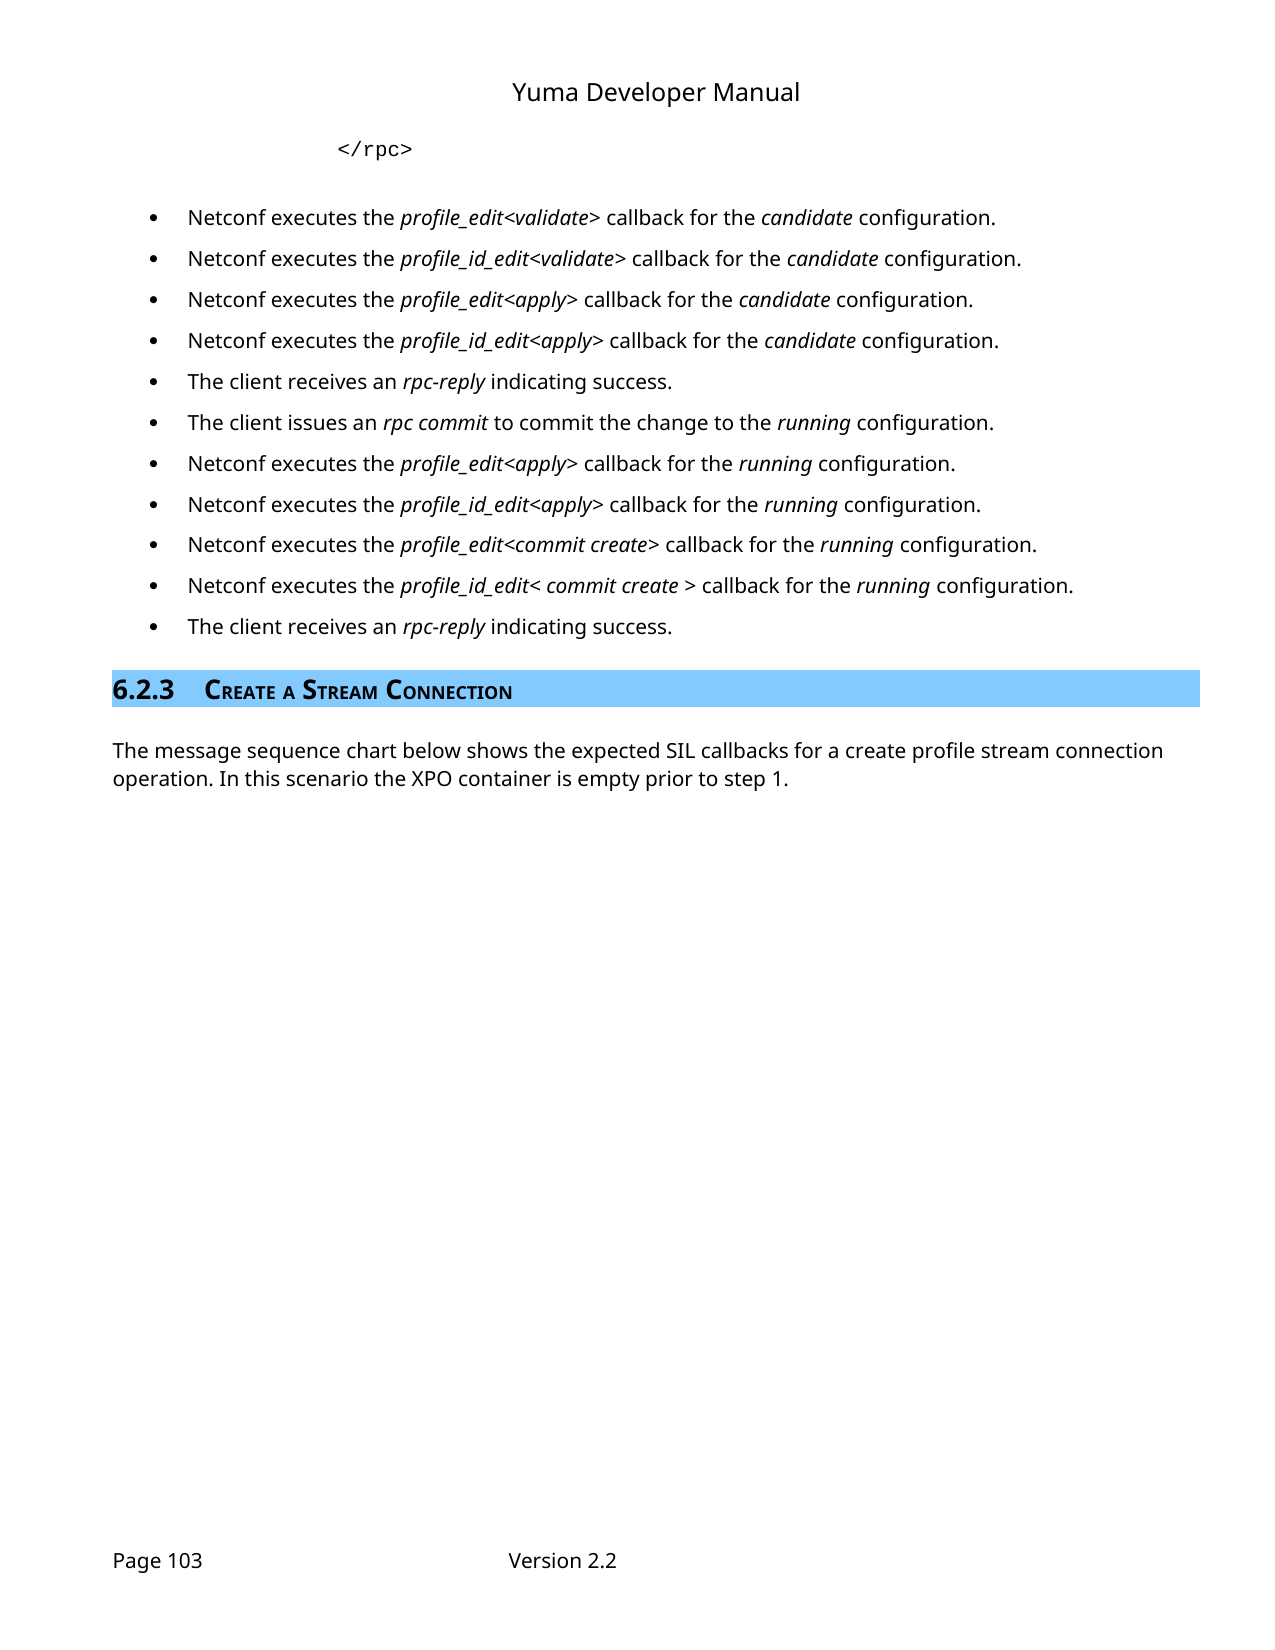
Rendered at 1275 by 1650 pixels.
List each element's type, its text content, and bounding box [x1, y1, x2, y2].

subtitle Create a Stream Connection [112, 670, 1200, 707]
list Netconf executes the profile_edit<apply> callback for the running configuration. [150, 449, 1200, 477]
list The client receives an rpc-reply indicating success. [150, 612, 1200, 641]
list The client issues an rpc commit to commit the change to the running configuration. [150, 408, 1200, 436]
text The message sequence chart below shows the expected SIL callbacks for a create profile stream connection operation. In this scenario the XPO container is empty prior to step 1. [112, 736, 1200, 793]
list Netconf executes the profile_edit<apply> callback for the candidate configuration. [150, 285, 1200, 313]
list Netconf executes the profile_id_edit<apply> callback for the running configuration. [150, 490, 1200, 518]
list Netconf executes the profile_id_edit<validate> callback for the candidate configuration. [150, 244, 1200, 272]
list Netconf executes the profile_id_edit<apply> callback for the candidate configuration. [150, 326, 1200, 354]
list The client receives an rpc-reply indicating success. [150, 367, 1200, 395]
list Netconf executes the profile_edit<validate> callback for the candidate configuration. [150, 203, 1200, 232]
list Netconf executes the profile_id_edit< commit create > callback for the running configuration. [150, 572, 1200, 600]
text </rpc> [337, 138, 1200, 191]
list Netconf executes the profile_edit<commit create> callback for the running configuration. [150, 531, 1200, 559]
